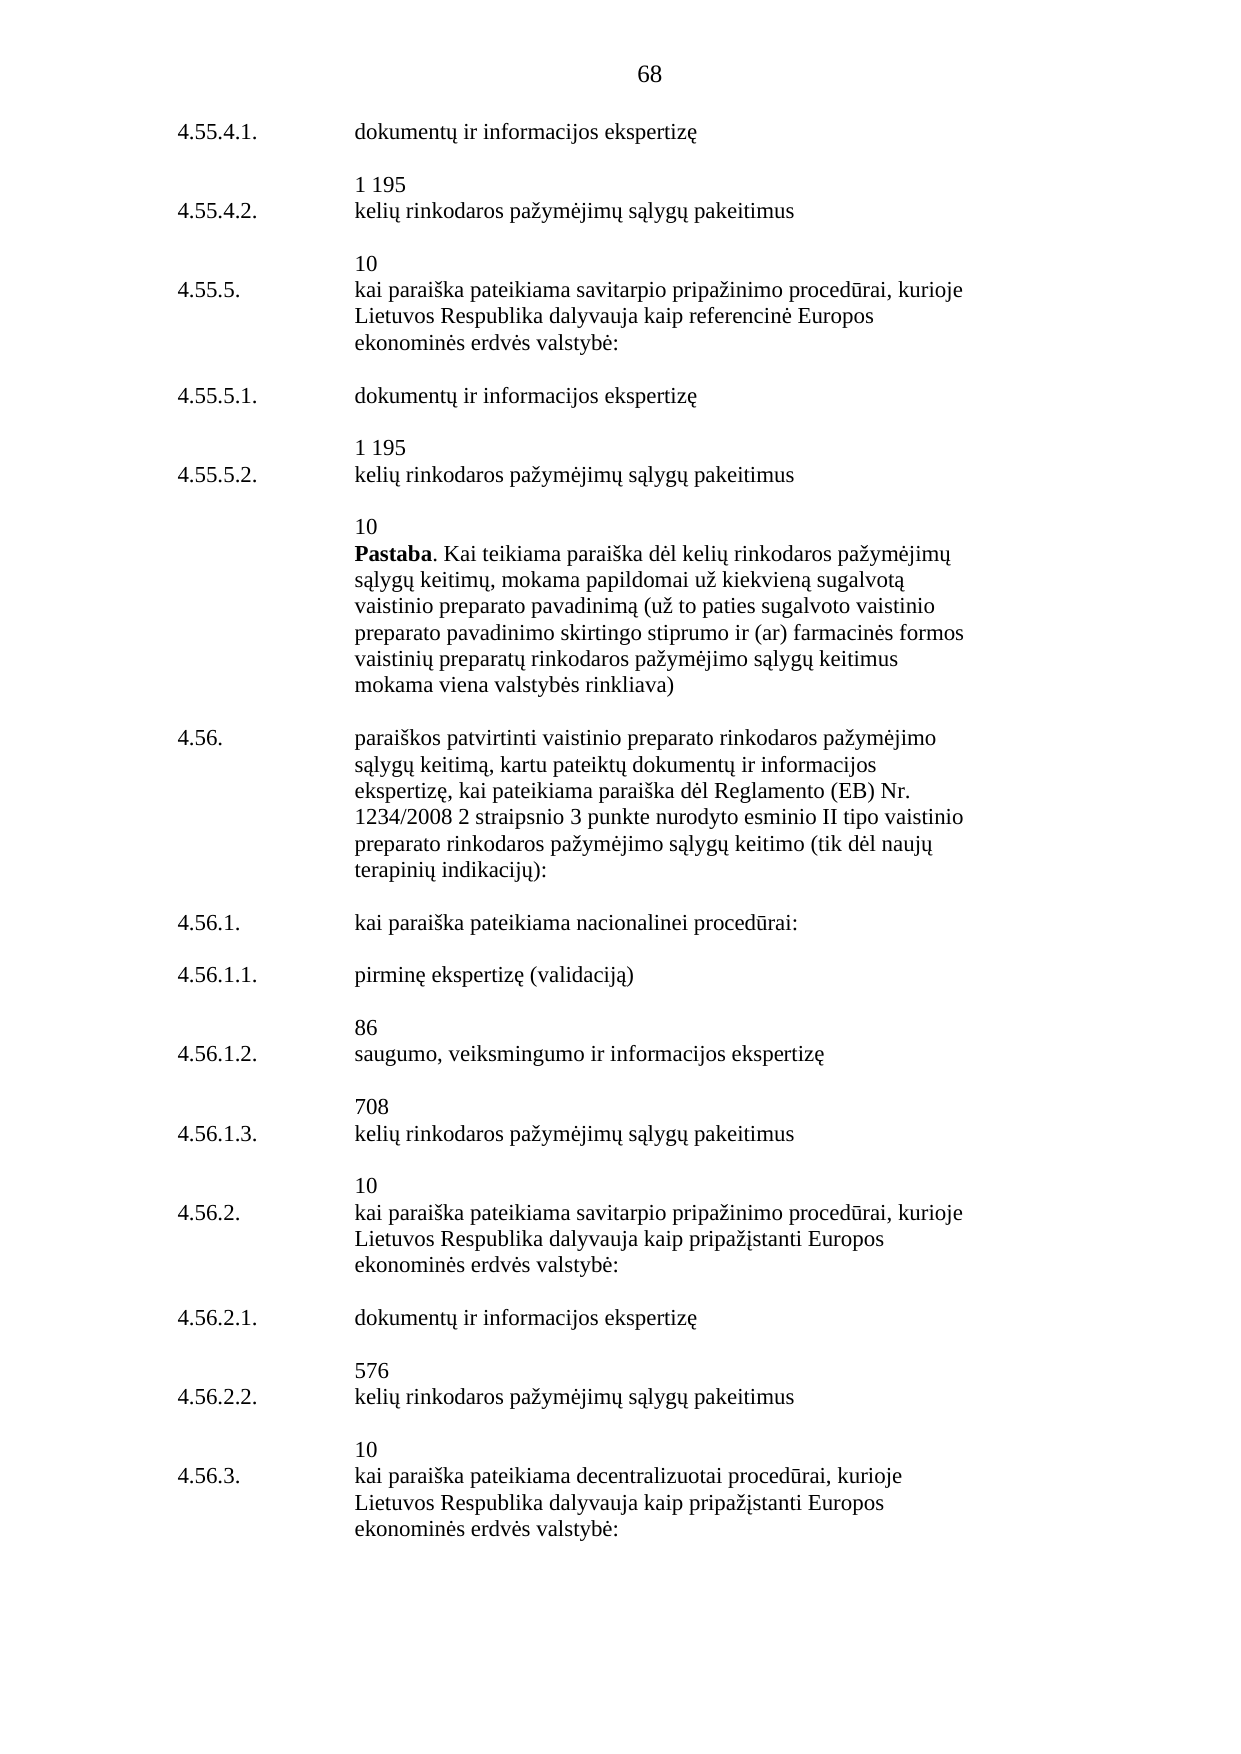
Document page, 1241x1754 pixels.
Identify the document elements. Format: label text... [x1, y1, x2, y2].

text preparato rinkodaros pažymėjimo sąlygų keitimo (tik dėl naujų [354, 830, 974, 856]
text 4.55.4.2. kelių rinkodaros pažymėjimų sąlygų pakeitimus 10 [177, 197, 974, 276]
text 4.56.1.3. kelių rinkodaros pažymėjimų sąlygų pakeitimus 10 [177, 1119, 974, 1199]
text vaistinių preparatų rinkodaros pažymėjimo sąlygų keitimus [354, 645, 974, 672]
text 4.56.1. kai paraiška pateikiama nacionalinei procedūrai: [177, 909, 974, 961]
text ekonominės erdvės valstybė: [354, 329, 974, 382]
text 4.55.4.1. dokumentų ir informacijos ekspertizę 1 195 [177, 118, 974, 197]
text ekonominės erdvės valstybė: [354, 1251, 974, 1304]
text 4.56. paraiškos patvirtinti vaistinio preparato rinkodaros pažymėjimo [177, 724, 974, 751]
text terapinių indikacijų): [354, 856, 974, 909]
text mokama viena valstybės rinkliava) [354, 672, 974, 724]
text 4.56.2. kai paraiška pateikiama savitarpio pripažinimo procedūrai, kurioje [177, 1199, 974, 1225]
text sąlygų keitimų, mokama papildomai už kiekvieną sugalvotą [354, 566, 974, 592]
text ekonominės erdvės valstybė: [354, 1515, 974, 1568]
text 4.56.3. kai paraiška pateikiama decentralizuotai procedūrai, kurioje [177, 1462, 974, 1488]
text ekspertizę, kai pateikiama paraiška dėl Reglamento (EB) Nr. [354, 777, 974, 803]
text 4.55.5. kai paraiška pateikiama savitarpio pripažinimo procedūrai, kurioje [177, 276, 974, 303]
text Lietuvos Respublika dalyvauja kaip referencinė Europos [354, 303, 974, 329]
text 4.55.5.2. kelių rinkodaros pažymėjimų sąlygų pakeitimus 10 [177, 461, 974, 540]
text sąlygų keitimą, kartu pateiktų dokumentų ir informacijos [354, 751, 974, 777]
text Lietuvos Respublika dalyvauja kaip pripažįstanti Europos [354, 1225, 974, 1251]
text Pastaba. Kai teikiama paraiška dėl kelių rinkodaros pažymėjimų [354, 540, 974, 566]
text vaistinio preparato pavadinimą (už to paties sugalvoto vaistinio [354, 592, 974, 619]
text Lietuvos Respublika dalyvauja kaip pripažįstanti Europos [354, 1488, 974, 1515]
text 4.56.1.1. pirminę ekspertizę (validaciją) 86 [177, 961, 974, 1041]
text 1234/2008 2 straipsnio 3 punkte nurodyto esminio II tipo vaistinio [354, 803, 974, 830]
text preparato pavadinimo skirtingo stiprumo ir (ar) farmacinės formos [354, 619, 974, 645]
text 4.56.2.2. kelių rinkodaros pažymėjimų sąlygų pakeitimus 10 [177, 1383, 974, 1462]
text 4.56.1.2. saugumo, veiksmingumo ir informacijos ekspertizę 708 [177, 1041, 974, 1119]
text 4.55.5.1. dokumentų ir informacijos ekspertizę 1 195 [177, 382, 974, 461]
text 4.56.2.1. dokumentų ir informacijos ekspertizę 576 [177, 1304, 974, 1383]
